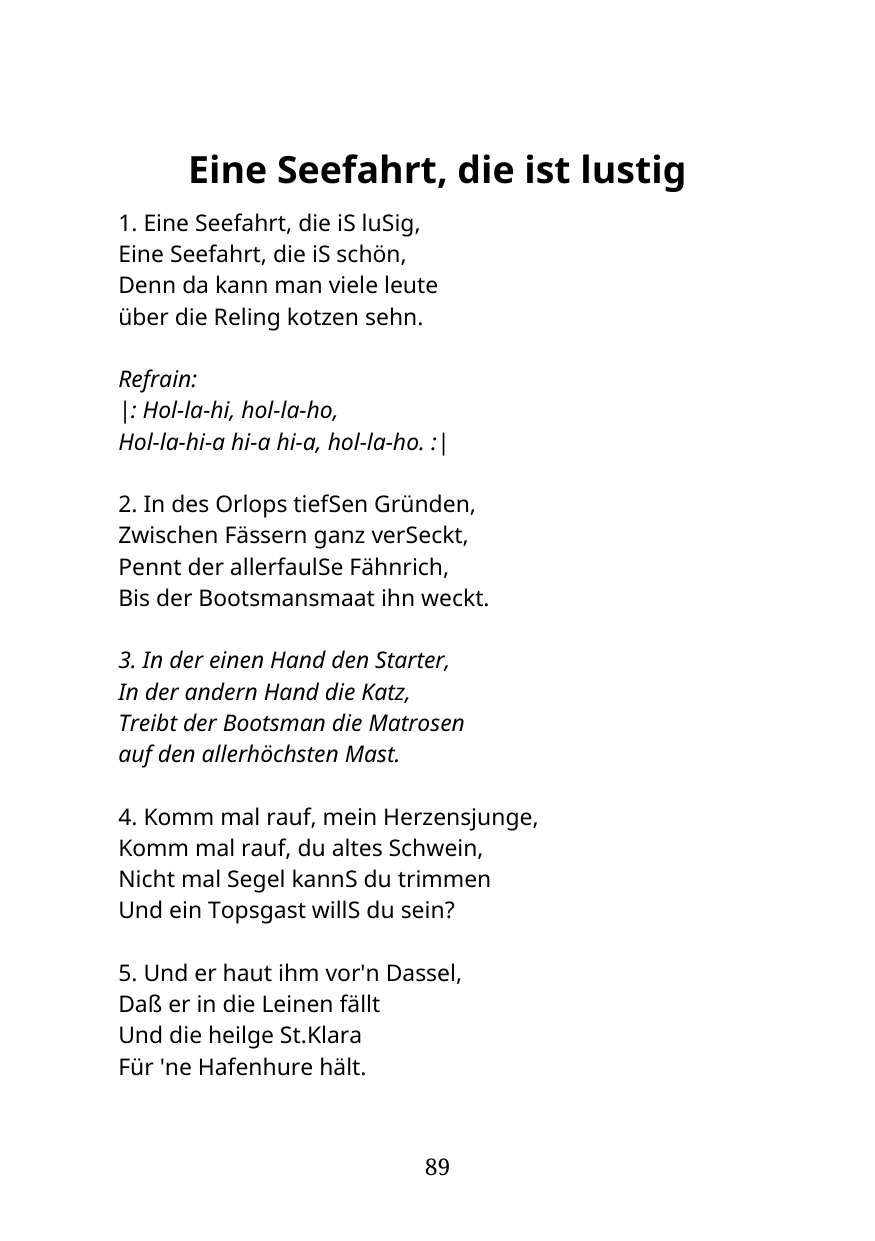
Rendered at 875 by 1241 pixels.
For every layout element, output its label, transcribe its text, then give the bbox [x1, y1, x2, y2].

text über die Reling kotzen sehn. [118, 300, 756, 332]
text 2. In des Orlops tiefSen Gründen, Zwischen Fässern ganz verSeckt, Pennt der allerfaulSe Fähnrich, Bis der Bootsmansmaat ihn weckt. [118, 488, 756, 613]
text 3. In der einen Hand den Starter, In der andern Hand die Katz, Treibt der Bootsman die Matrosen auf den allerhöchsten Mast. [118, 644, 756, 769]
text 4. Komm mal rauf, mein Herzensjunge, Komm mal rauf, du altes Schwein, Nicht mal Segel kannS du trimmen Und ein Topsgast willS du sein? [118, 800, 756, 925]
text 1. Eine Seefahrt, die iS luSig, Eine Seefahrt, die iS schön, Denn da kann man viele leute [118, 207, 756, 300]
text Refrain: |: Hol-la-hi, hol-la-ho, Hol-la-hi-a hi-a hi-a, hol-la-ho. :| [118, 332, 756, 457]
text 5. Und er haut ihm vor'n Dassel, Daß er in die Leinen fällt Und die heilge St.Klara Für 'ne Hafenhure hält. [118, 957, 756, 1082]
subtitle Eine Seefahrt, die ist lustig [118, 143, 756, 194]
